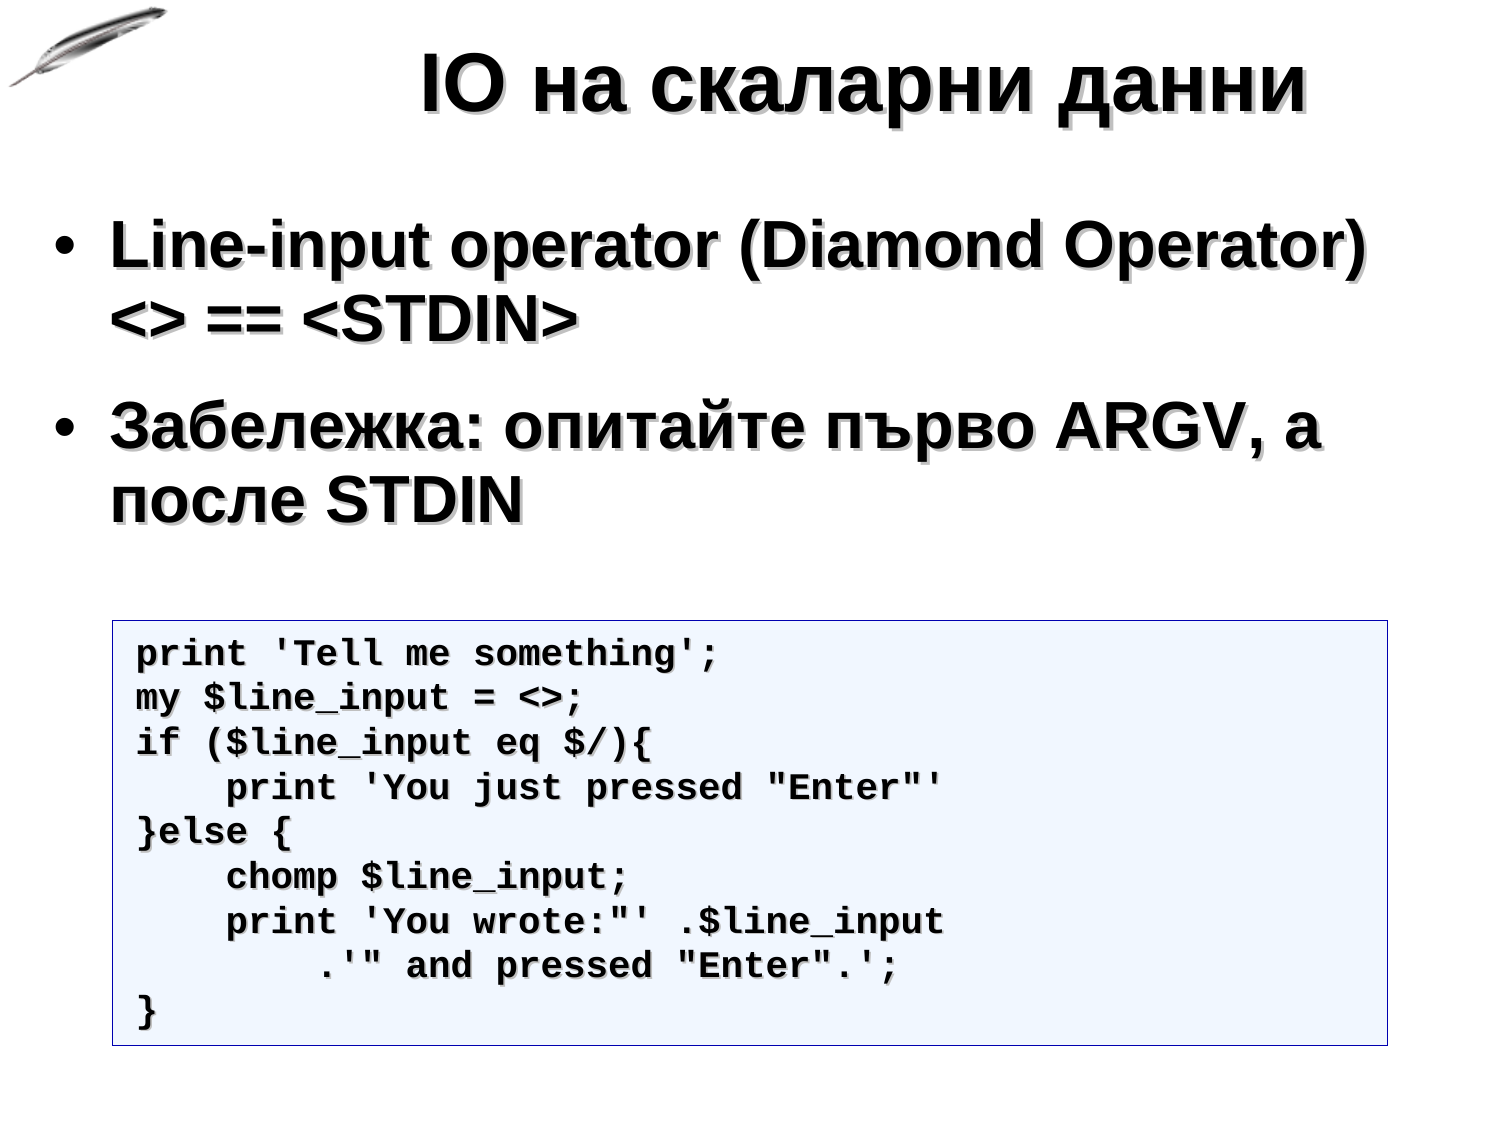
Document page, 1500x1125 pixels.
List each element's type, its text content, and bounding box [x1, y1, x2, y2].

picture [5, 5, 173, 89]
list Line-input operator (Diamond Operator) <> == <STDIN> Забележка: опитайте първо ARGV, а после STDIN [53, 207, 1447, 1084]
title IO на скаларни данни [419, 0, 1459, 176]
text_box print 'Tell me something'; my $line_input = <>; if ($line_input eq $/){ print 'You just pressed "Enter"' }else { chomp $line_input; print 'You wrote:"' .$line_input .'" and pressed "Enter".'; } [111, 620, 1388, 1046]
